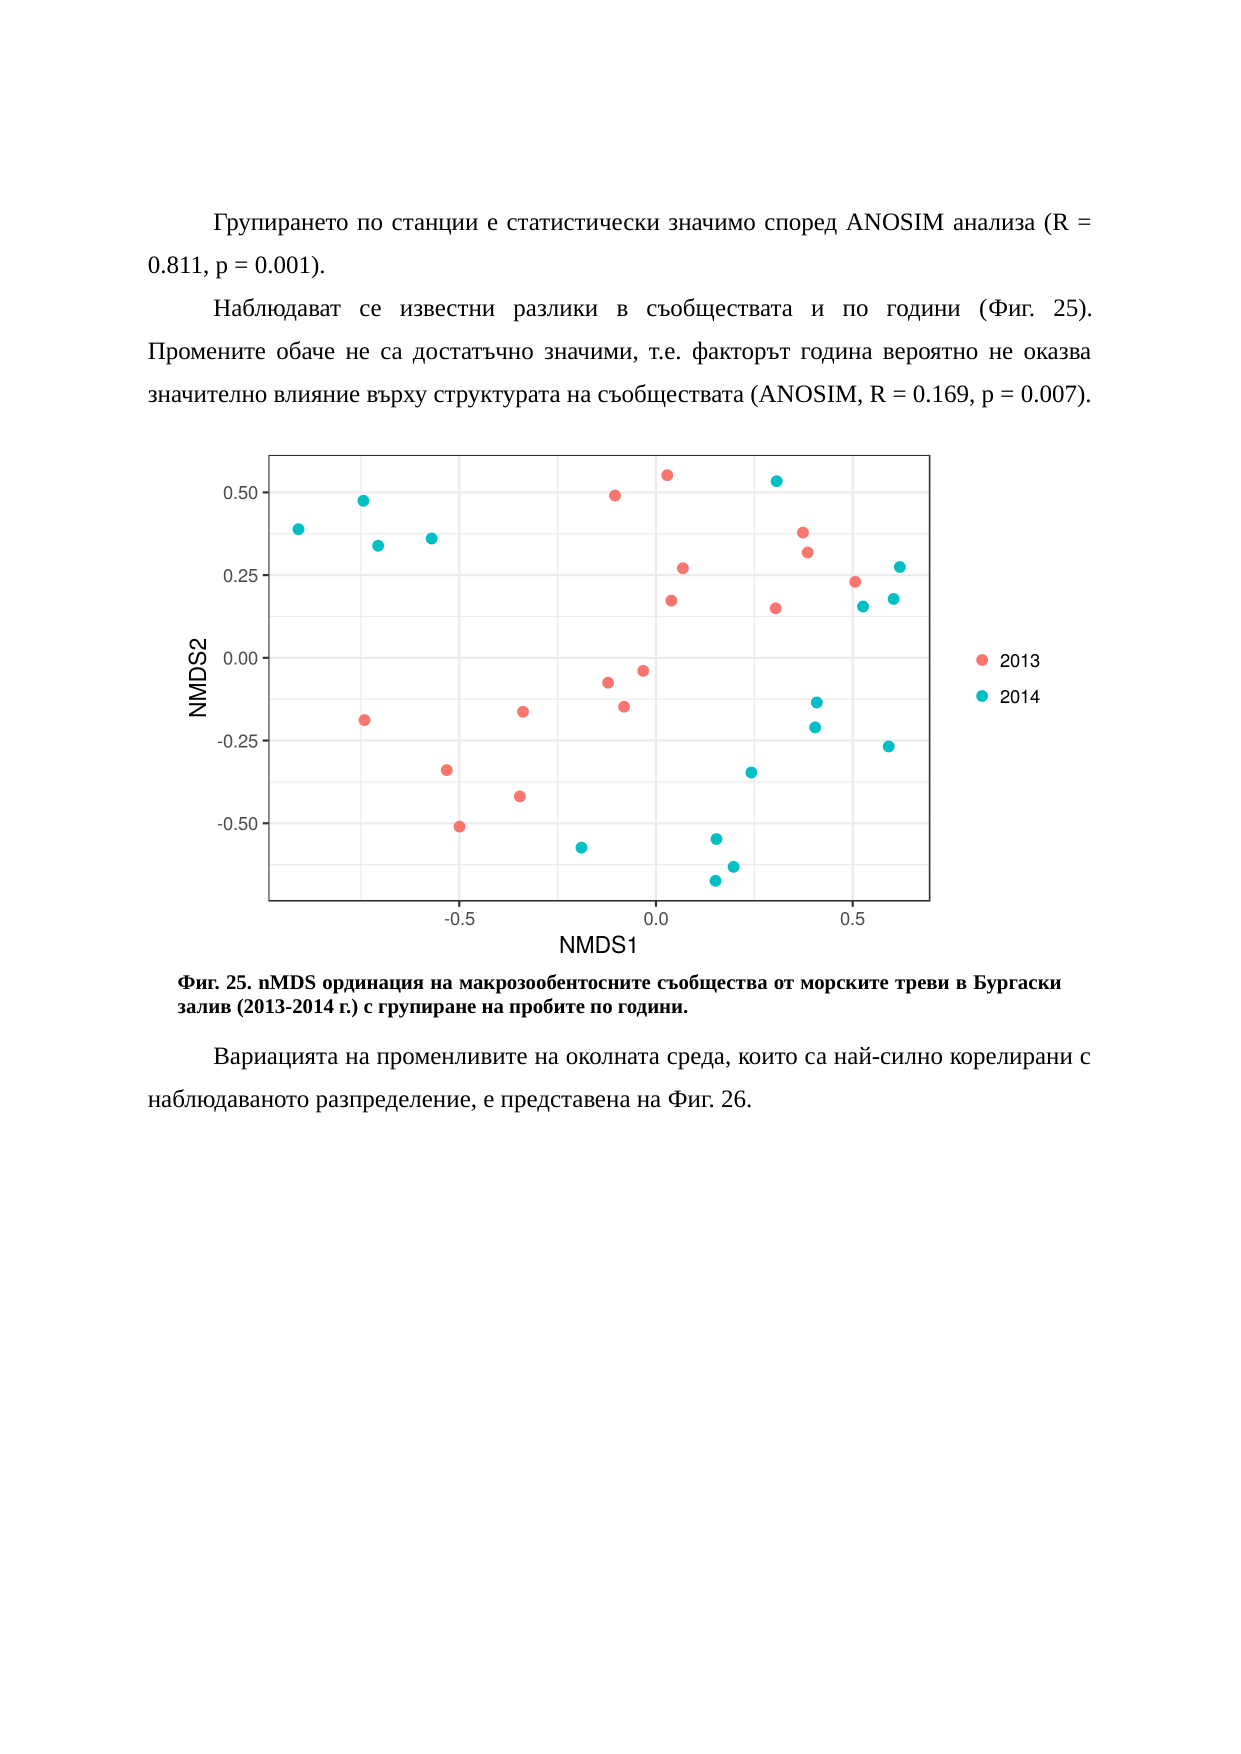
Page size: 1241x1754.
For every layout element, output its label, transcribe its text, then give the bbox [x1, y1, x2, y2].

text Фиг. 25. nMDS ординация на макрозообентосните съобщества от морските треви в Бургаски залив (2013-2014 г.) с групиране на пробите по години. [177, 970, 1063, 1018]
text Наблюдават се известни разлики в съобществата и по години (Фиг. 25). Промените обаче не са достатъчно значими, т.е. факторът година вероятно не оказва значително влияние върху структурата на съобществата (ANOSIM, R = 0.169, p = 0.007). [148, 293, 1093, 408]
text Вариацията на променливите на околната среда, които са най-силно корелирани с наблюдаваното разпределение, е представена на Фиг. 26. [148, 1041, 1093, 1113]
text Групирането по станции е статистически значимо според ANOSIM анализа (R = 0.811, p = 0.001). [148, 207, 1093, 278]
picture [177, 443, 1063, 970]
